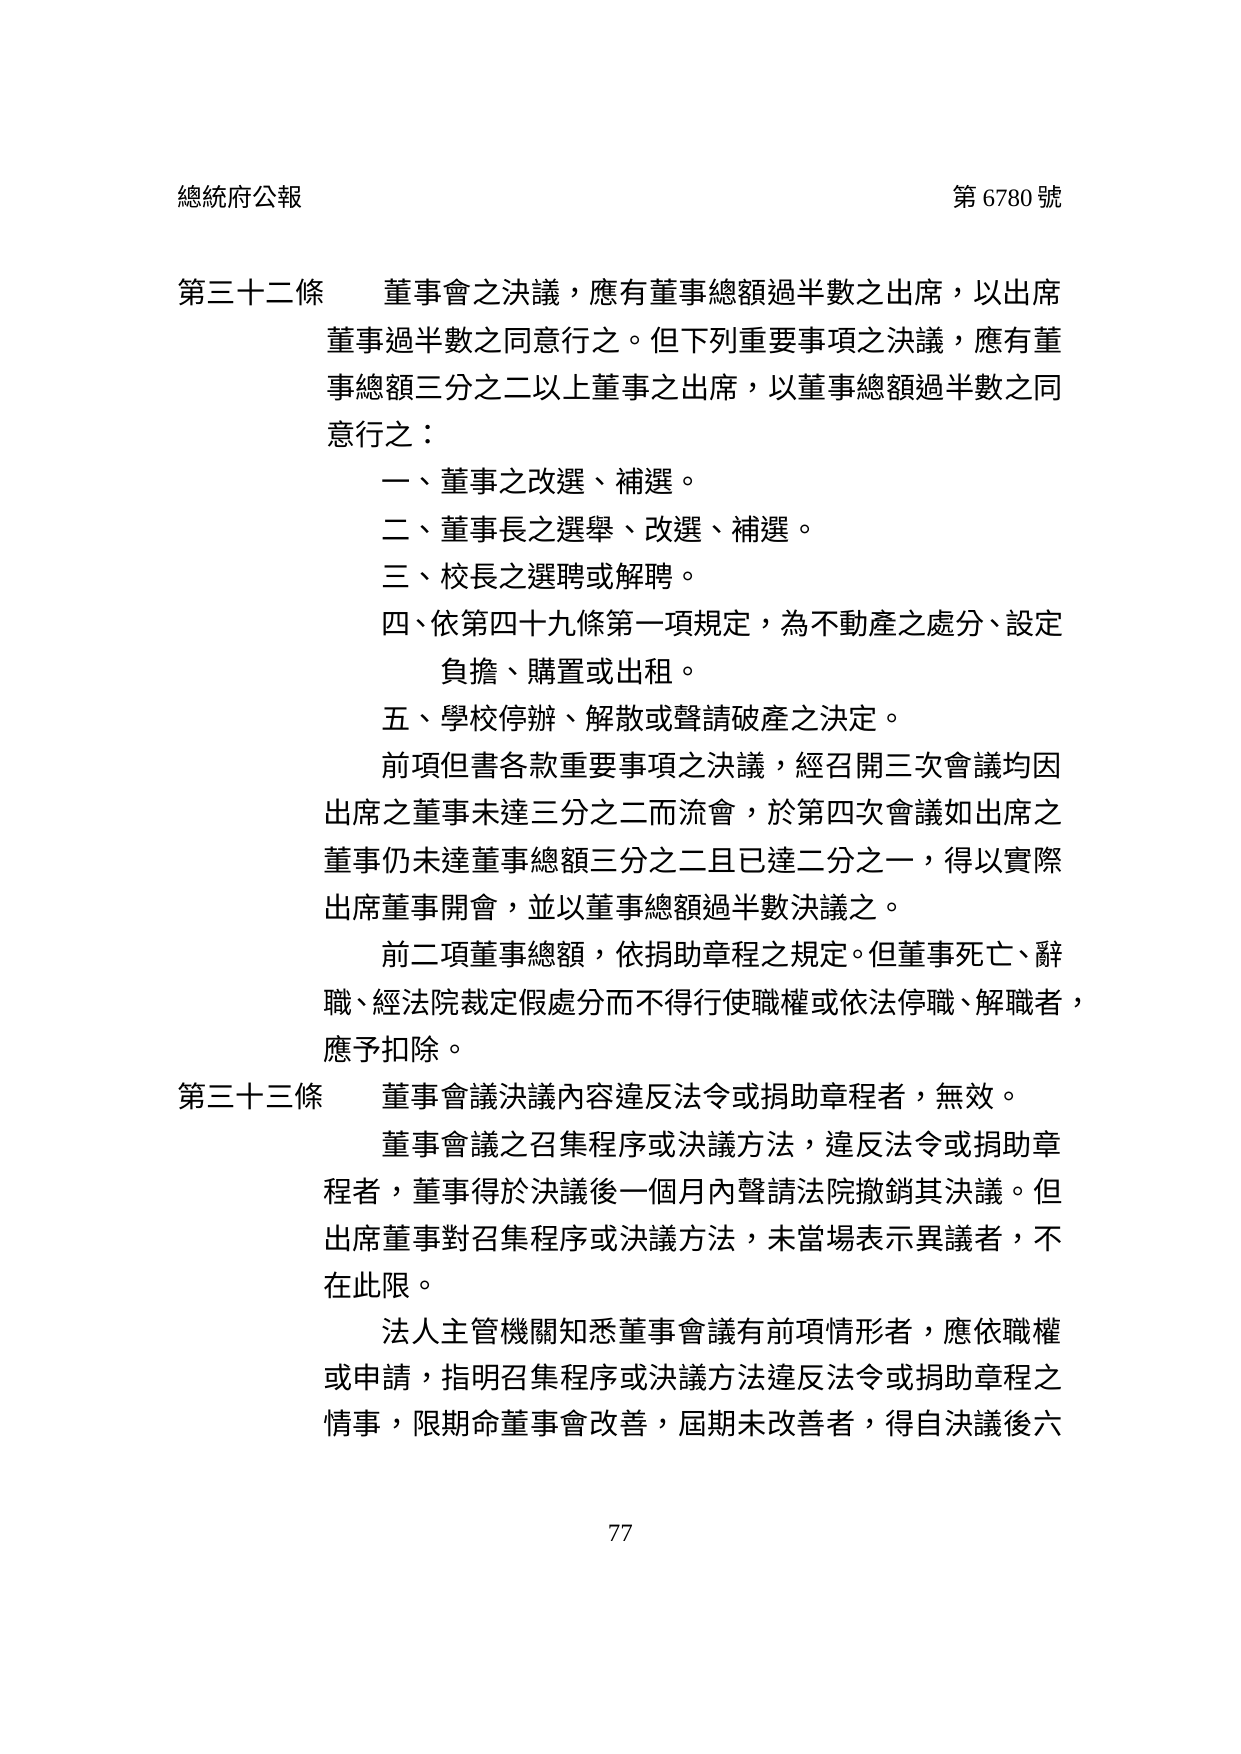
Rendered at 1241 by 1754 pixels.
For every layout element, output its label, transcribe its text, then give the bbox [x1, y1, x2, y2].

text 前二項董事總額，依捐助章程之規定。但董事死亡、辭職、經法院裁定假處分而不得行使職權或依法停職、解職者，應予扣除。 [323, 928, 1063, 1070]
text 三、校長之選聘或解聘。 [381, 549, 1063, 597]
text 第三十三條 董事會議決議內容違反法令或捐助章程者，無效。 [177, 1070, 1063, 1117]
text 一、董事之改選、補選。 [381, 455, 1063, 502]
text 二、董事長之選舉、改選、補選。 [381, 502, 1063, 549]
text 五、學校停辦、解散或聲請破產之決定。 [381, 691, 1063, 739]
text 四、依第四十九條第一項規定，為不動產之處分、設定負擔、購置或出租。 [381, 597, 1063, 691]
text 前項但書各款重要事項之決議，經召開三次會議均因出席之董事未達三分之二而流會，於第四次會議如出席之董事仍未達董事總額三分之二且已達二分之一，得以實際出席董事開會，並以董事總額過半數決議之。 [323, 739, 1063, 928]
text 法人主管機關知悉董事會議有前項情形者，應依職權或申請，指明召集程序或決議方法違反法令或捐助章程之情事，限期命董事會改善，屆期未改善者，得自決議後六 [323, 1306, 1063, 1444]
text 第三十二條 董事會之決議，應有董事總額過半數之出席，以出席董事過半數之同意行之。但下列重要事項之決議，應有董事總額三分之二以上董事之出席，以董事總額過半數之同意行之： [177, 266, 1063, 455]
text 董事會議之召集程序或決議方法，違反法令或捐助章程者，董事得於決議後一個月內聲請法院撤銷其決議。但出席董事對召集程序或決議方法，未當場表示異議者，不在此限。 [323, 1117, 1063, 1306]
